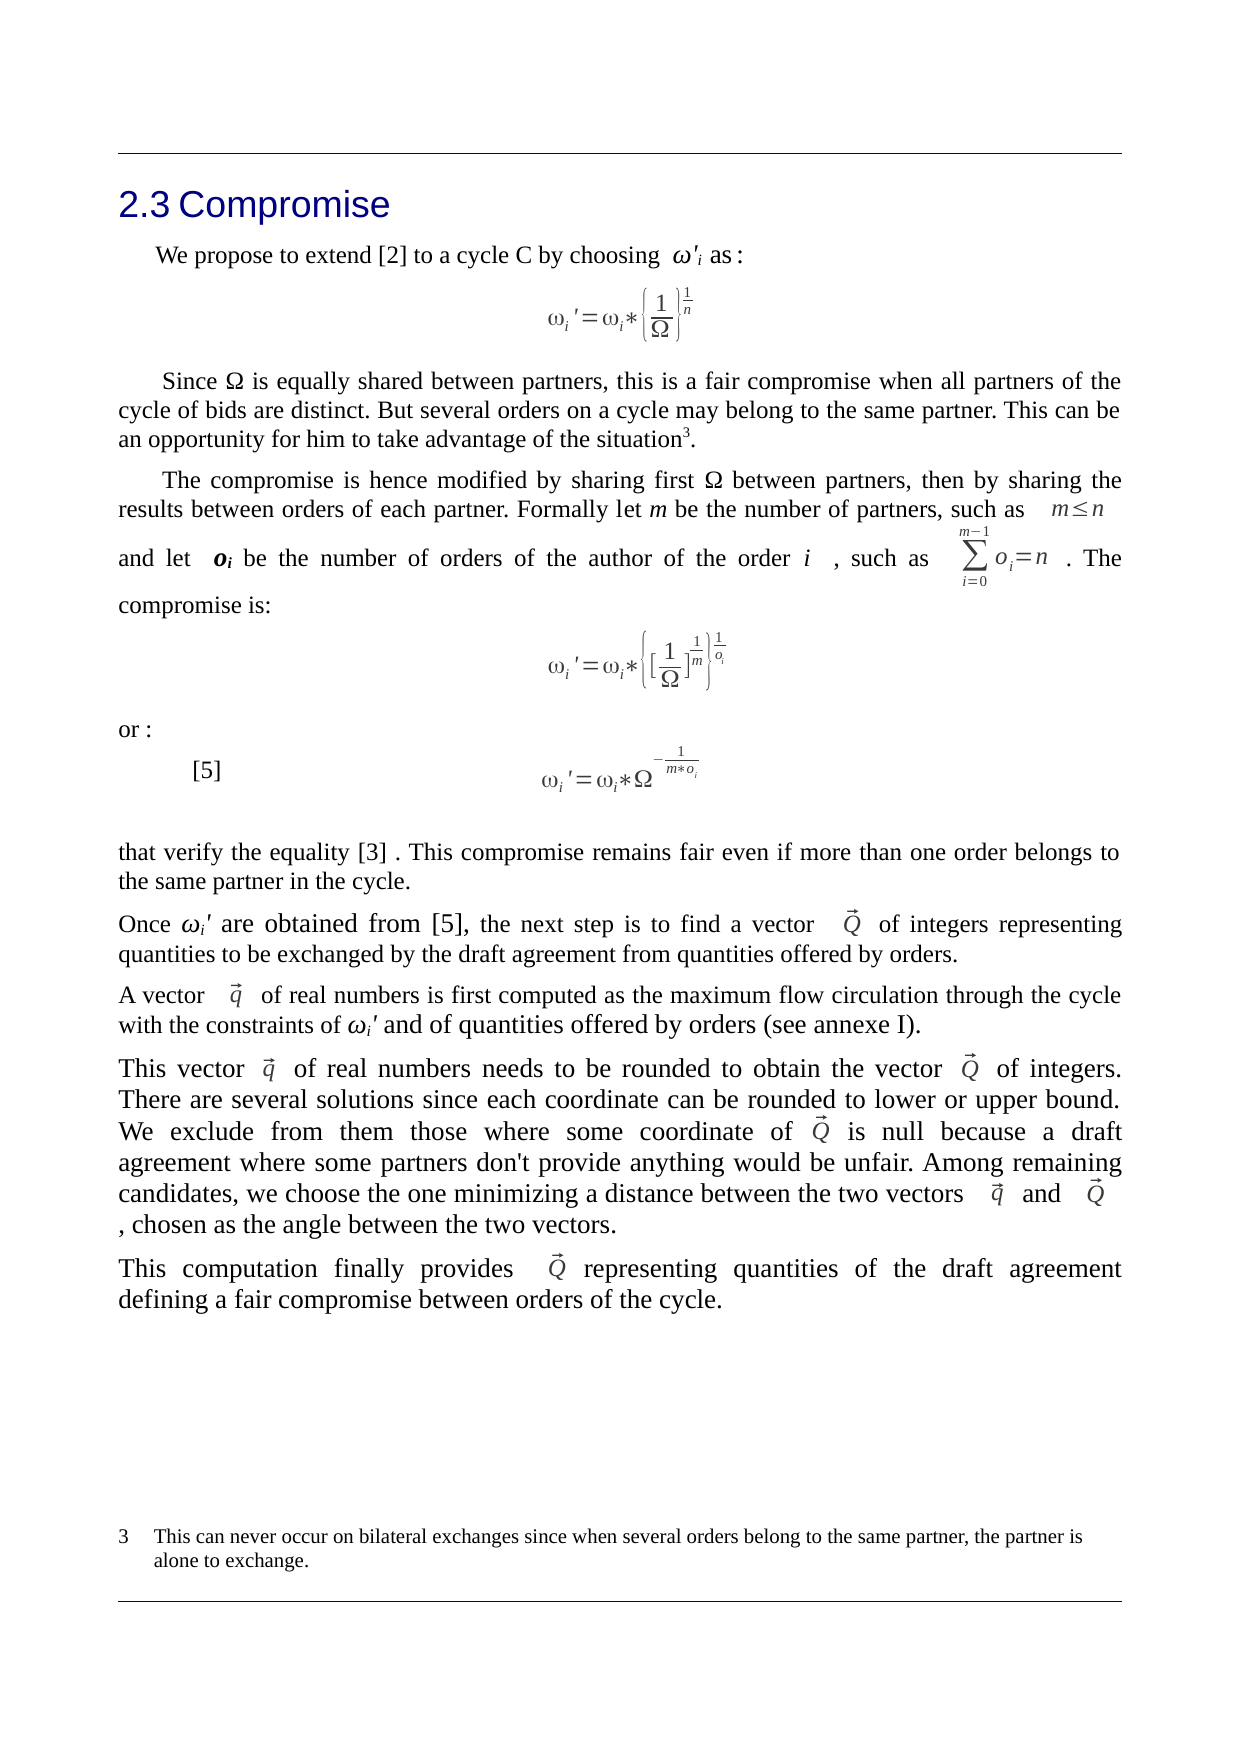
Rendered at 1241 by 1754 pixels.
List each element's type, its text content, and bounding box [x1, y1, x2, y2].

text Since Ω is equally shared between partners, this is a fair compromise when all partners of the cycle of bids are distinct. But several orders on a cycle may belong to the same partner. This can be an opportunity for him to take advantage of the situation. [118, 366, 1122, 453]
text The compromise is hence modified by sharing first Ω between partners, then by sharing the results between orders of each partner. Formally let m be the number of partners, such as and let oi be the number of orders of the author of the order i , such as . The compromise is: [118, 465, 1122, 619]
text This can never occur on bilateral exchanges since when several orders belong to the same partner, the partner is alone to exchange. [118, 1523, 1122, 1572]
text [5] [118, 755, 1122, 784]
text or : [118, 714, 1122, 742]
text A vector of real numbers is first computed as the maximum flow circulation through the cycle with the constraints of ωi' and of quantities offered by orders (see annexe I). [118, 980, 1122, 1040]
text that verify the equality [3] . This compromise remains fair even if more than one order belongs to the same partner in the cycle. [118, 837, 1122, 895]
text This computation finally provides representing quantities of the draft agreement defining a fair compromise between orders of the cycle. [118, 1252, 1122, 1314]
subtitle Compromise [118, 182, 1122, 225]
text We propose to extend [2] to a cycle C by choosing ω'i as : [118, 238, 1122, 269]
text Once ωi' are obtained from [5], the next step is to find a vector of integers representing quantities to be exchanged by the draft agreement from quantities offered by orders. [118, 907, 1122, 967]
text This vectorof real numbers needs to be rounded to obtain the vectorof integers. There are several solutions since each coordinate can be rounded to lower or upper bound. We exclude from them those where some coordinate ofis null because a draft agreement where some partners don't provide anything would be unfair. Among remaining candidates, we choose the one minimizing a distance between the two vectors and , chosen as the angle between the two vectors. [118, 1052, 1122, 1239]
